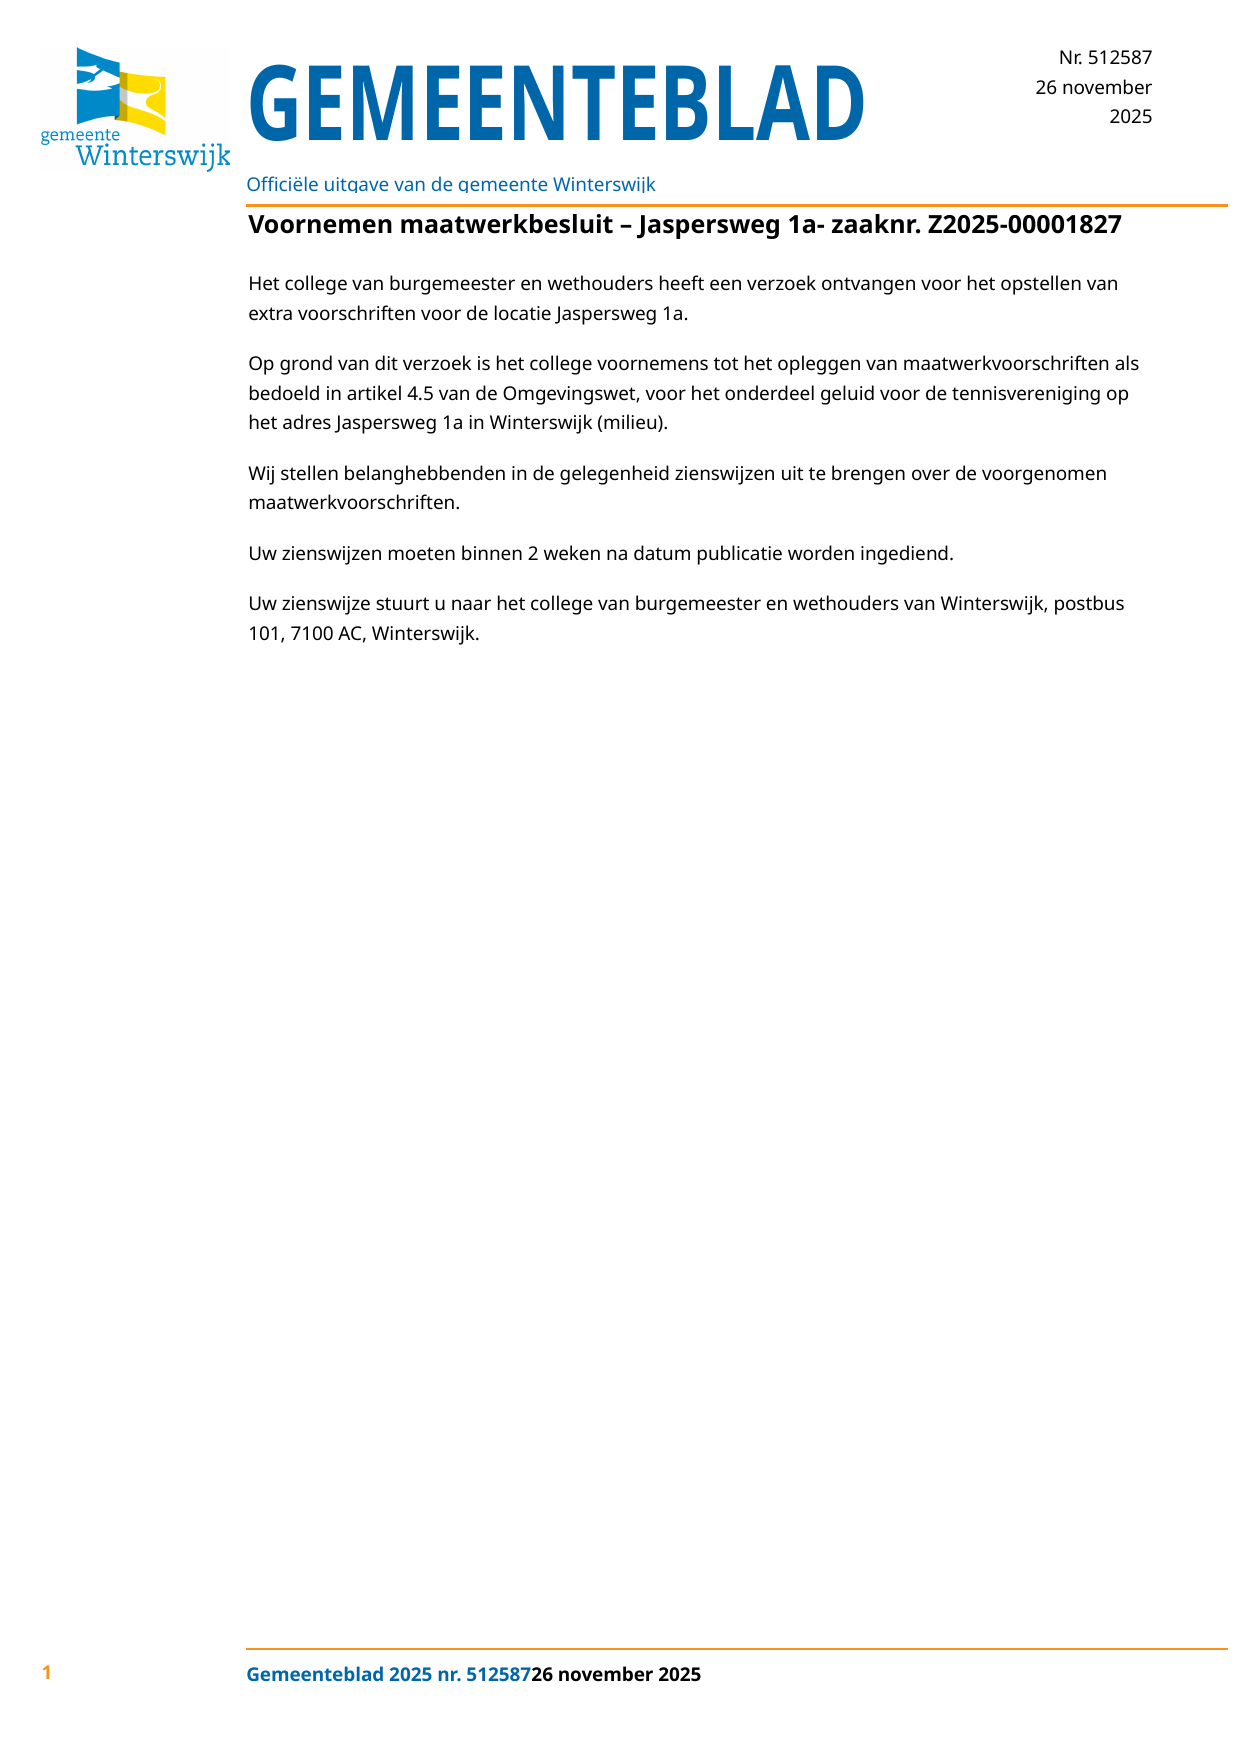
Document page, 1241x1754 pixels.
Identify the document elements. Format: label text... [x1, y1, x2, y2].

text Op grond van dit verzoek is het college voornemens tot het opleggen van maatwerkvoorschriften als bedoeld in artikel 4.5 van de Omgevingswet, voor het onderdeel geluid voor de tennisvereniging op het adres Jaspersweg 1a in Winterswijk (milieu). [248, 350, 1152, 435]
picture [225, 153, 231, 162]
text Wij stellen belanghebbenden in de gelegenheid zienswijzen uit te brengen over de voorgenomen maatwerkvoorschriften. [248, 460, 1152, 515]
text Uw zienswijze stuurt u naar het college van burgemeester en wethouders van Winterswijk, postbus 101, 7100 AC, Winterswijk. [248, 590, 1152, 646]
text Het college van burgemeester en wethouders heeft een verzoek ontvangen voor het opstellen van extra voorschriften voor de locatie Jaspersweg 1a. [248, 270, 1152, 326]
text Voornemen maatwerkbesluit – Jaspersweg 1a- zaaknr. Z2025-00001827 [248, 207, 1152, 241]
text Uw zienswijzen moeten binnen 2 weken na datum publicatie worden ingediend. [248, 540, 1152, 566]
picture [41, 47, 231, 172]
